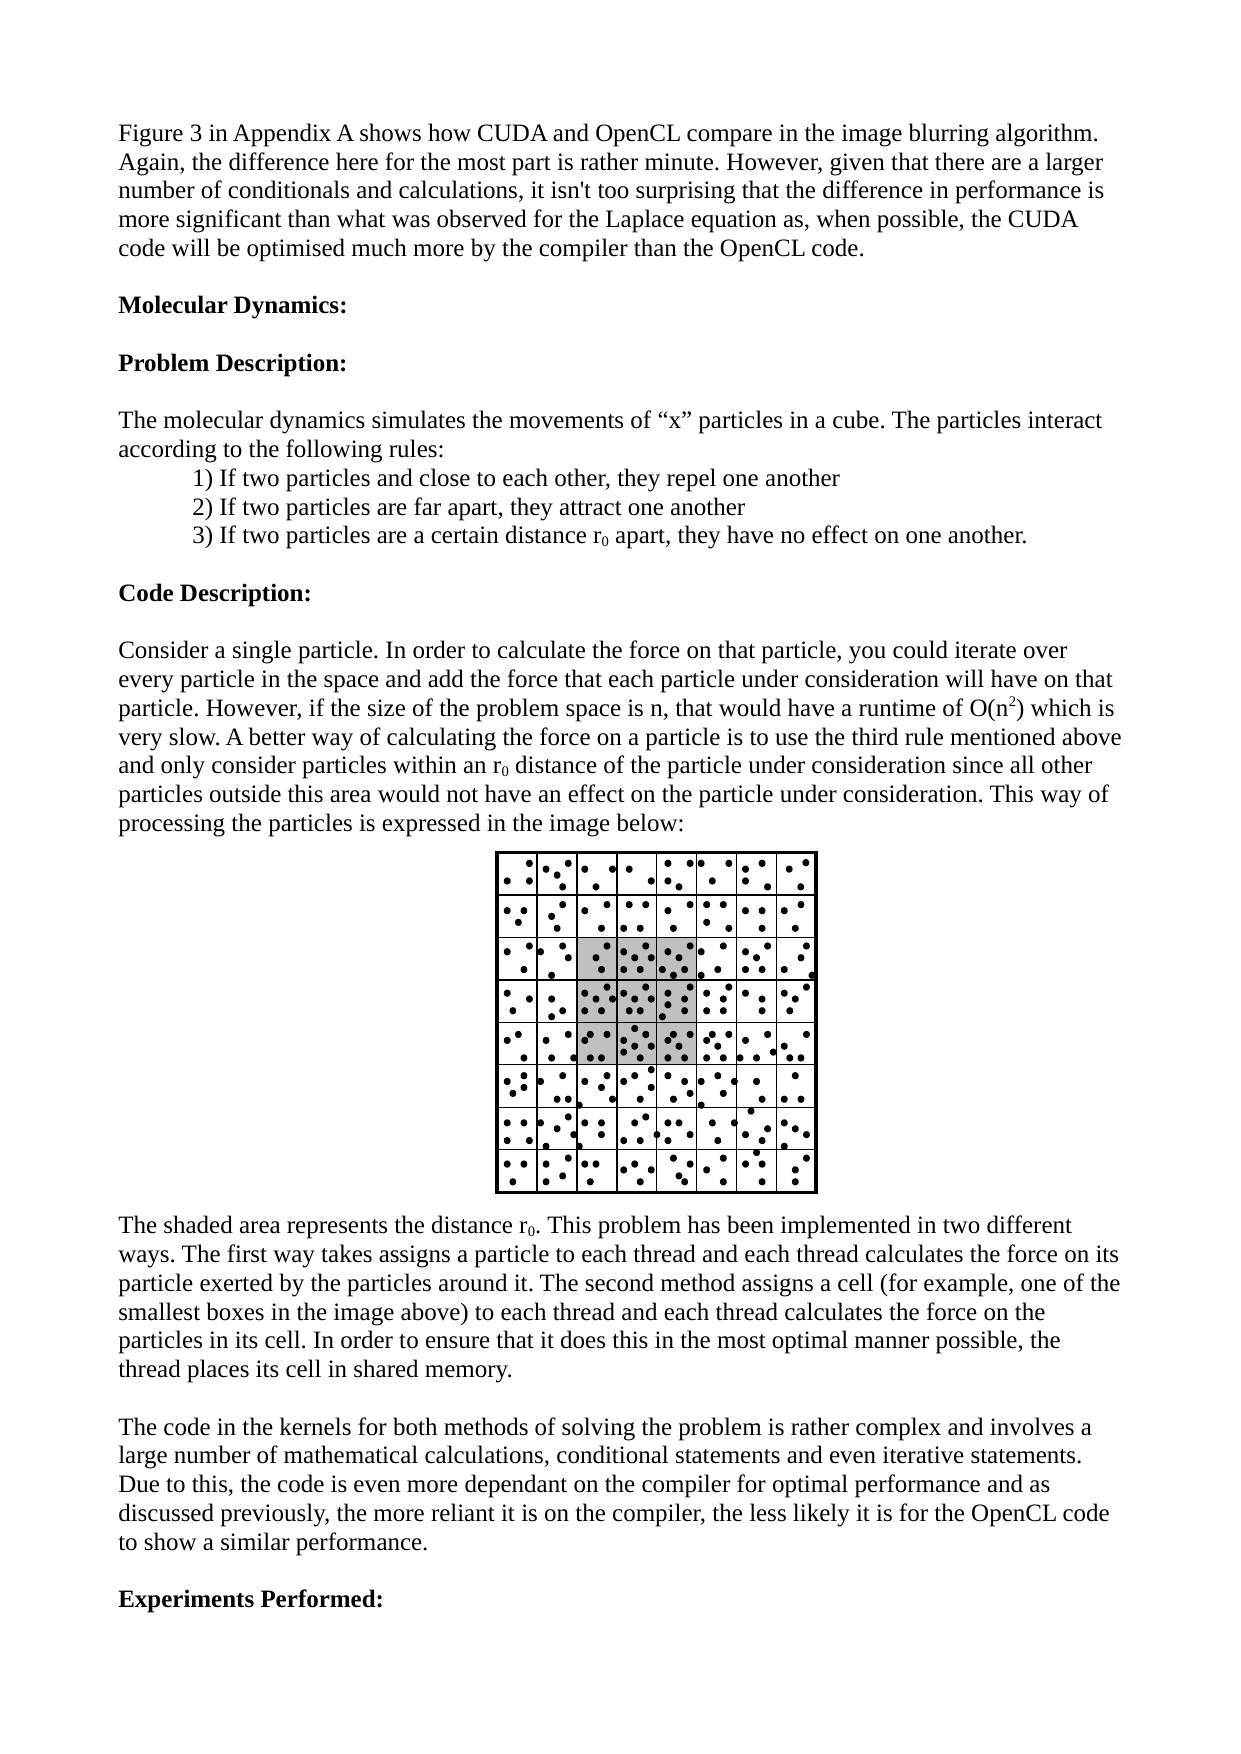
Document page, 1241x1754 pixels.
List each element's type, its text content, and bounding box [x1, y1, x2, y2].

text Problem Description: [118, 348, 1122, 377]
text Figure 3 in Appendix A shows how CUDA and OpenCL compare in the image blurring algorithm. Again, the difference here for the most part is rather minute. However, given that there are a larger number of conditionals and calculations, it isn't too surprising that the difference in performance is more significant than what was observed for the Laplace equation as, when possible, the CUDA code will be optimised much more by the compiler than the OpenCL code. [118, 118, 1122, 262]
text 1) If two particles and close to each other, they repel one another [118, 463, 1122, 492]
text The molecular dynamics simulates the movements of “x” particles in a cube. The particles interact according to the following rules: [118, 406, 1122, 463]
text The code in the kernels for both methods of solving the problem is rather complex and involves a large number of mathematical calculations, conditional statements and even iterative statements. Due to this, the code is even more dependant on the compiler for optimal performance and as discussed previously, the more reliant it is on the compiler, the less likely it is for the OpenCL code to show a similar performance. [118, 1412, 1122, 1556]
text Molecular Dynamics: [118, 291, 1122, 319]
text 2) If two particles are far apart, they attract one another [118, 492, 1122, 521]
text Consider a single particle. In order to calculate the force on that particle, you could iterate over every particle in the space and add the force that each particle under consideration will have on that particle. However, if the size of the problem space is n, that would have a runtime of O(n2) which is very slow. A better way of calculating the force on a particle is to use the third rule mentioned above and only consider particles within an r0 distance of the particle under consideration since all other particles outside this area would not have an effect on the particle under consideration. This way of processing the particles is expressed in the image below: [118, 636, 1122, 837]
text 3) If two particles are a certain distance r0 apart, they have no effect on one another. [118, 521, 1122, 549]
text Experiments Performed: [118, 1584, 1122, 1613]
text Code Description: [118, 578, 1122, 607]
text The shaded area represents the distance r0. This problem has been implemented in two different ways. The first way takes assigns a particle to each thread and each thread calculates the force on its particle exerted by the particles around it. The second method assigns a cell (for example, one of the smallest boxes in the image above) to each thread and each thread calculates the force on the particles in its cell. In order to ensure that it does this in the most optimal manner possible, the thread places its cell in shared memory. [118, 1211, 1122, 1383]
